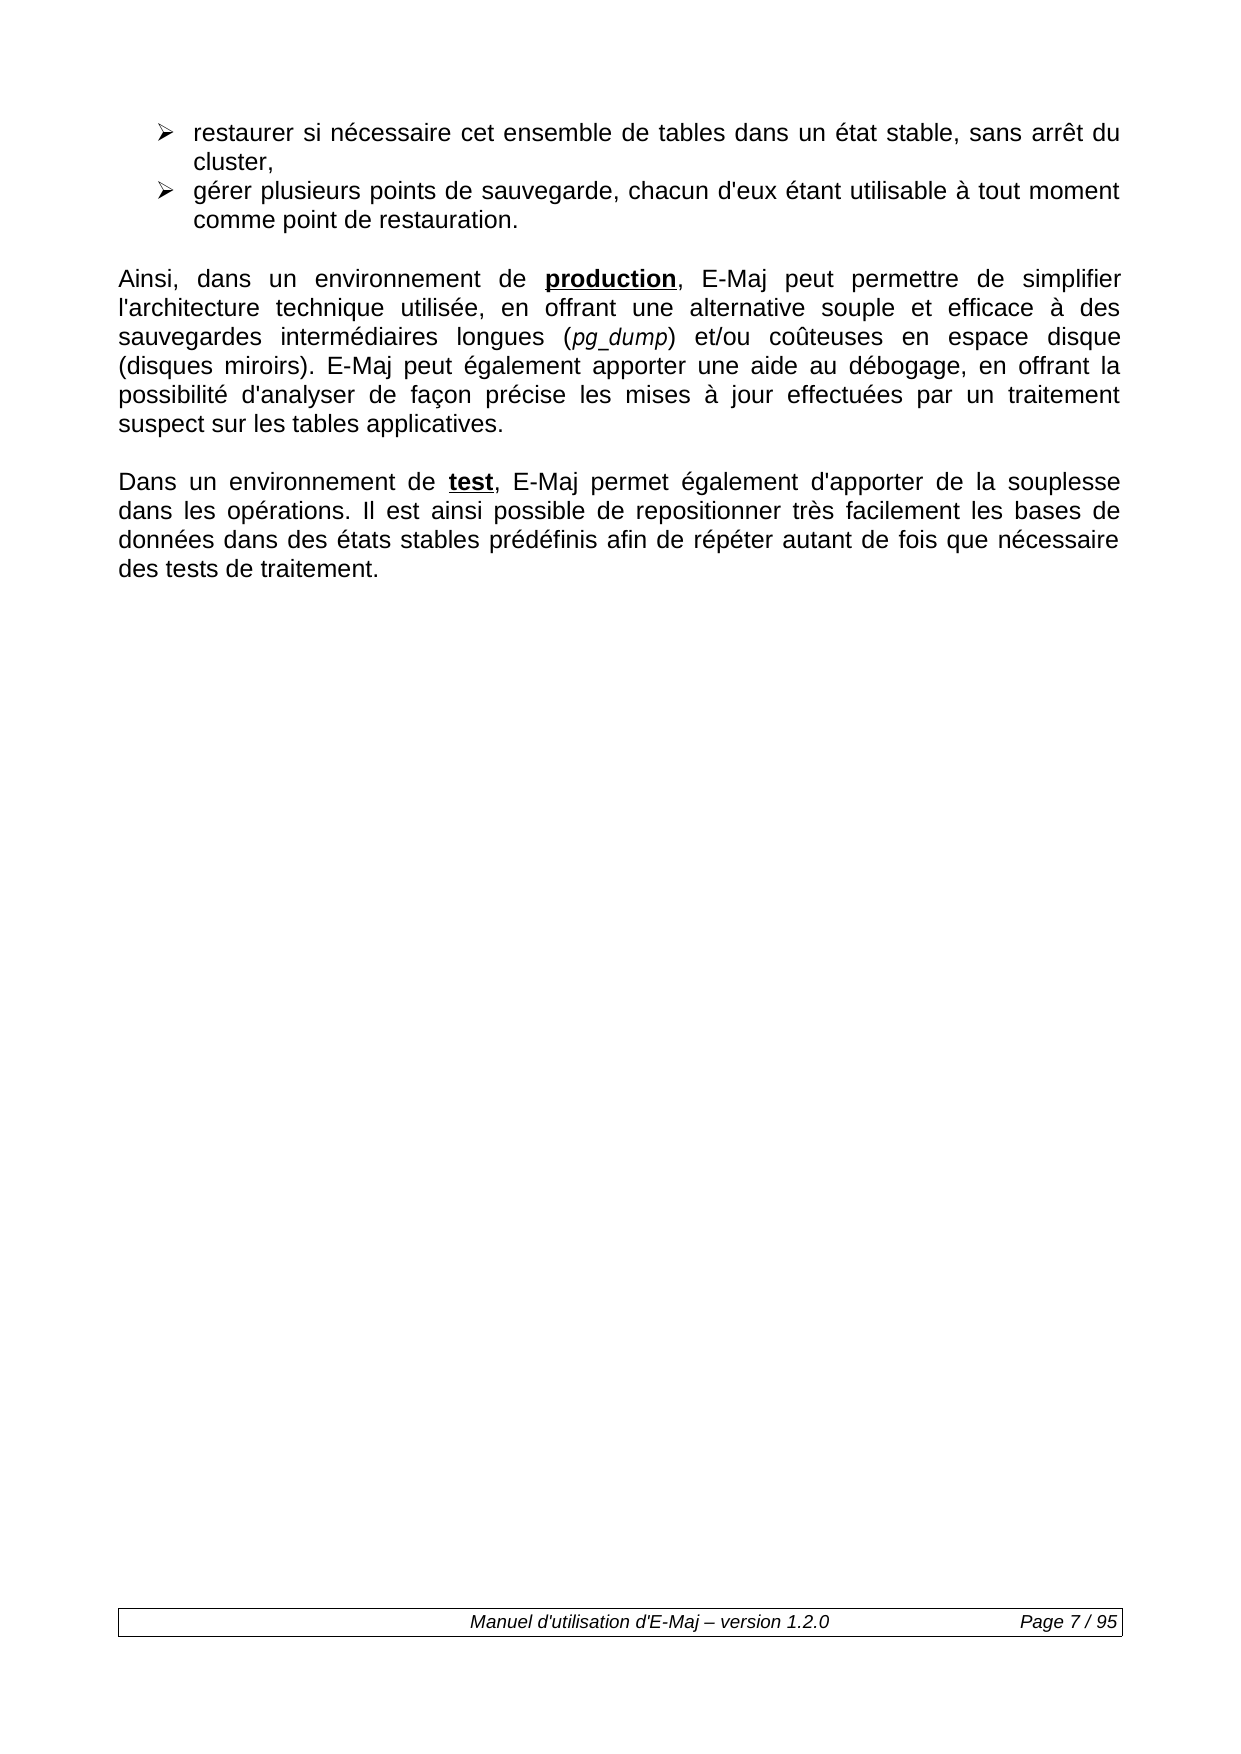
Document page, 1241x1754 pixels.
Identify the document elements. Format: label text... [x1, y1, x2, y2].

list restaurer si nécessaire cet ensemble de tables dans un état stable, sans arrêt du cluster, [156, 118, 1122, 176]
list gérer plusieurs points de sauvegarde, chacun d'eux étant utilisable à tout moment comme point de restauration. [156, 176, 1122, 234]
text Ainsi, dans un environnement de production, E-Maj peut permettre de simplifier l'architecture technique utilisée, en offrant une alternative souple et efficace à des sauvegardes intermédiaires longues (pg_dump) et/ou coûteuses en espace disque (disques miroirs). E-Maj peut également apporter une aide au débogage, en offrant la possibilité d'analyser de façon précise les mises à jour effectuées par un traitement suspect sur les tables applicatives. [118, 263, 1122, 438]
text Dans un environnement de test, E-Maj permet également d'apporter de la souplesse dans les opérations. Il est ainsi possible de repositionner très facilement les bases de données dans des états stables prédéfinis afin de répéter autant de fois que nécessaire des tests de traitement. [118, 467, 1122, 583]
